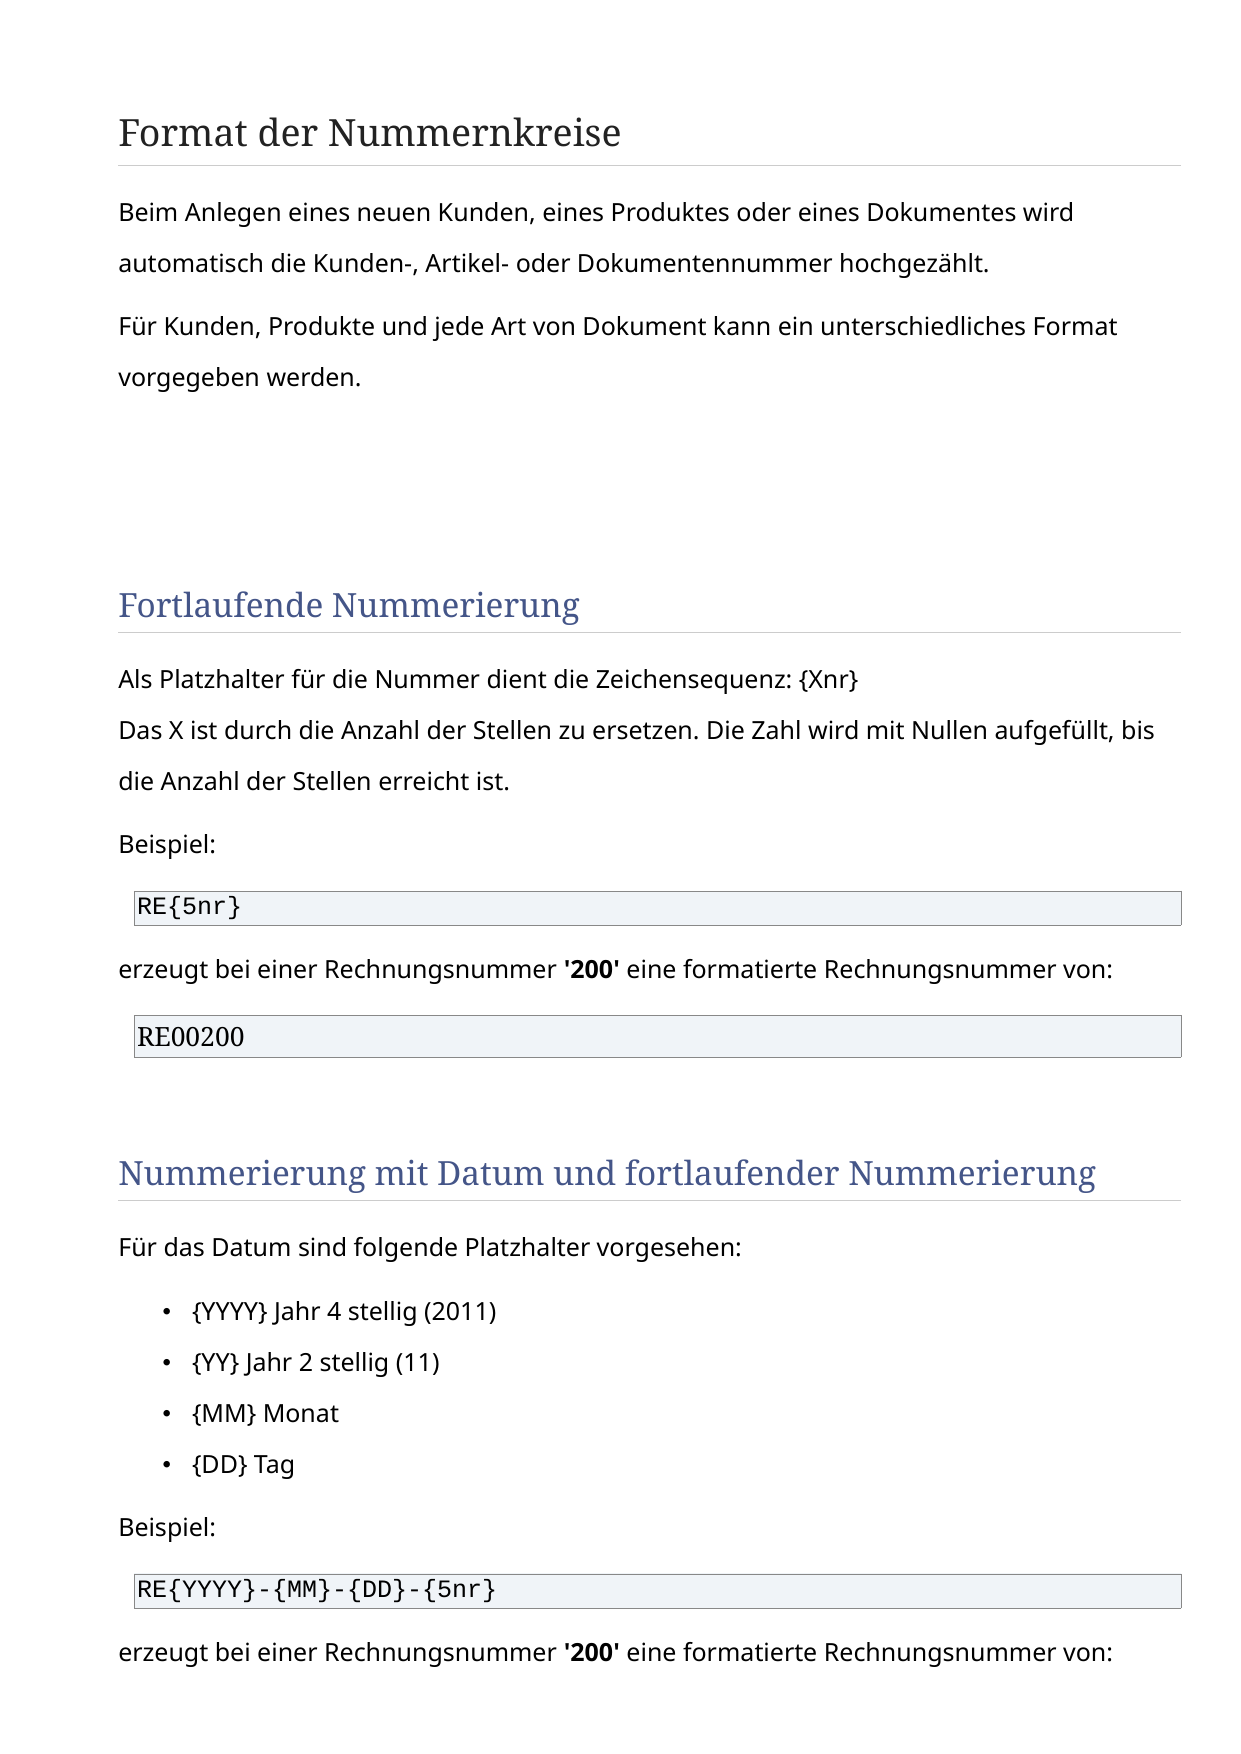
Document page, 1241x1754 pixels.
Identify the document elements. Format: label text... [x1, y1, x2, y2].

subtitle Nummerierung mit Datum und fortlaufender Nummerierung [118, 1150, 1181, 1200]
text Beispiel: [118, 827, 1181, 861]
text erzeugt bei einer Rechnungsnummer '200' eine formatierte Rechnungsnummer von: [118, 952, 1181, 986]
text Für Kunden, Produkte und jede Art von Dokument kann ein unterschiedliches Format vorgegeben werden. [118, 309, 1181, 394]
text Als Platzhalter für die Nummer dient die Zeichensequenz: {Xnr} Das X ist durch die Anzahl der Stellen zu ersetzen. Die Zahl wird mit Nullen aufgefüllt, bis die Anzahl der Stellen erreicht ist. [118, 661, 1181, 797]
list {YY} Jahr 2 stellig (11) [162, 1344, 1181, 1378]
text RE00200 [135, 1016, 1181, 1057]
text erzeugt bei einer Rechnungsnummer '200' eine formatierte Rechnungsnummer von: [118, 1634, 1181, 1668]
list {DD} Tag [162, 1446, 1181, 1480]
text Beispiel: [118, 1510, 1181, 1544]
text RE{5nr} [135, 892, 1181, 925]
subtitle Format der Nummernkreise [118, 106, 1181, 165]
list {MM} Monat [162, 1395, 1181, 1429]
text RE{YYYY}-{MM}-{DD}-{5nr} [135, 1575, 1181, 1608]
text Beim Anlegen eines neuen Kunden, eines Produktes oder eines Dokumentes wird automatisch die Kunden-, Artikel- oder Dokumentennummer hochgezählt. [118, 194, 1181, 279]
subtitle Fortlaufende Nummerierung [118, 582, 1181, 632]
text Für das Datum sind folgende Platzhalter vorgesehen: [118, 1230, 1181, 1264]
list {YYYY} Jahr 4 stellig (2011) [162, 1293, 1181, 1327]
